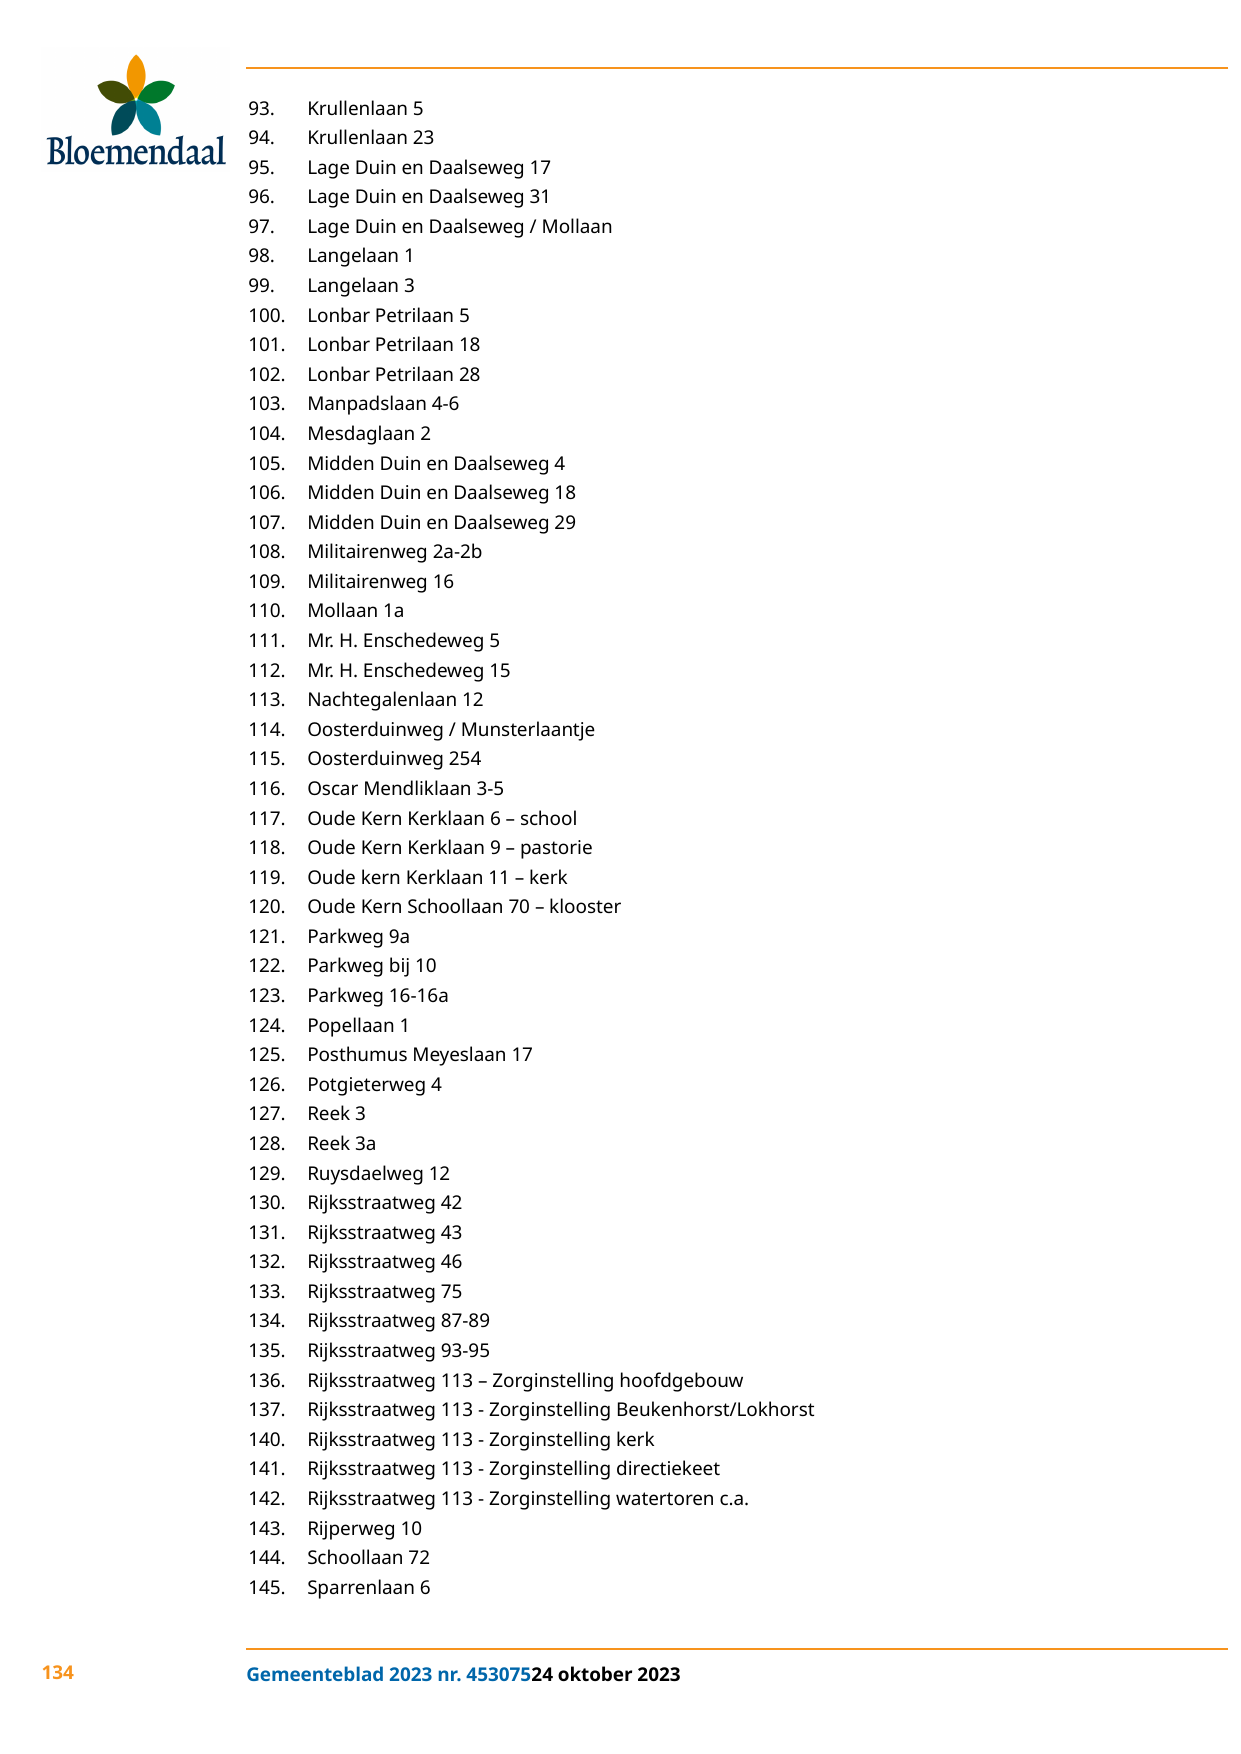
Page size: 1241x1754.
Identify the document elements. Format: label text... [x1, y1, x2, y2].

list Parkweg 16-16a [248, 982, 1152, 1008]
list Midden Duin en Daalseweg 4 [248, 450, 1152, 476]
list Oude Kern Schoollaan 70 – klooster [248, 893, 1152, 919]
list Reek 3 [248, 1101, 1152, 1126]
list Mr. H. Enschedeweg 5 [248, 627, 1152, 653]
list Lonbar Petrilaan 5 [248, 302, 1152, 328]
list Langelaan 1 [248, 243, 1152, 268]
list Sparrenlaan 6 [248, 1574, 1152, 1600]
list Militairenweg 16 [248, 568, 1152, 594]
list Oude Kern Kerklaan 9 – pastorie [248, 834, 1152, 860]
list Rijksstraatweg 43 [248, 1219, 1152, 1245]
list Rijksstraatweg 93-95 [248, 1337, 1152, 1363]
list Rijksstraatweg 113 - Zorginstelling directiekeet [248, 1456, 1152, 1481]
list Oosterduinweg / Munsterlaantje [248, 716, 1152, 742]
list Rijksstraatweg 87-89 [248, 1308, 1152, 1333]
list Oscar Mendliklaan 3-5 [248, 775, 1152, 801]
list Mollaan 1a [248, 598, 1152, 623]
list Lonbar Petrilaan 28 [248, 361, 1152, 387]
list Rijksstraatweg 113 - Zorginstelling watertoren c.a. [248, 1485, 1152, 1511]
list Potgieterweg 4 [248, 1071, 1152, 1097]
list Lonbar Petrilaan 18 [248, 331, 1152, 357]
list Midden Duin en Daalseweg 18 [248, 479, 1152, 505]
list Rijksstraatweg 42 [248, 1189, 1152, 1215]
list Ruysdaelweg 12 [248, 1160, 1152, 1186]
list Schoollaan 72 [248, 1544, 1152, 1570]
list Lage Duin en Daalseweg 17 [248, 154, 1152, 180]
list Parkweg bij 10 [248, 953, 1152, 978]
list Rijksstraatweg 46 [248, 1248, 1152, 1274]
list Popellaan 1 [248, 1012, 1152, 1038]
list Rijksstraatweg 113 - Zorginstelling Beukenhorst/Lokhorst [248, 1396, 1152, 1422]
list Langelaan 3 [248, 272, 1152, 298]
list Mr. H. Enschedeweg 15 [248, 657, 1152, 683]
list Rijksstraatweg 113 - Zorginstelling kerk [248, 1426, 1152, 1452]
list Oude Kern Kerklaan 6 – school [248, 805, 1152, 831]
list Parkweg 9a [248, 923, 1152, 949]
list Nachtegalenlaan 12 [248, 686, 1152, 712]
list Krullenlaan 5 [248, 95, 1152, 121]
list Reek 3a [248, 1130, 1152, 1156]
list Rijperweg 10 [248, 1515, 1152, 1541]
list Lage Duin en Daalseweg / Mollaan [248, 213, 1152, 239]
list Militairenweg 2a-2b [248, 538, 1152, 564]
list Rijksstraatweg 75 [248, 1278, 1152, 1304]
list Midden Duin en Daalseweg 29 [248, 509, 1152, 535]
list Oude kern Kerklaan 11 – kerk [248, 864, 1152, 890]
picture [41, 47, 231, 172]
list Posthumus Meyeslaan 17 [248, 1041, 1152, 1067]
list Krullenlaan 23 [248, 124, 1152, 150]
list Manpadslaan 4-6 [248, 391, 1152, 416]
list Mesdaglaan 2 [248, 420, 1152, 446]
list Rijksstraatweg 113 – Zorginstelling hoofdgebouw [248, 1367, 1152, 1393]
list Lage Duin en Daalseweg 31 [248, 183, 1152, 209]
list Oosterduinweg 254 [248, 746, 1152, 771]
